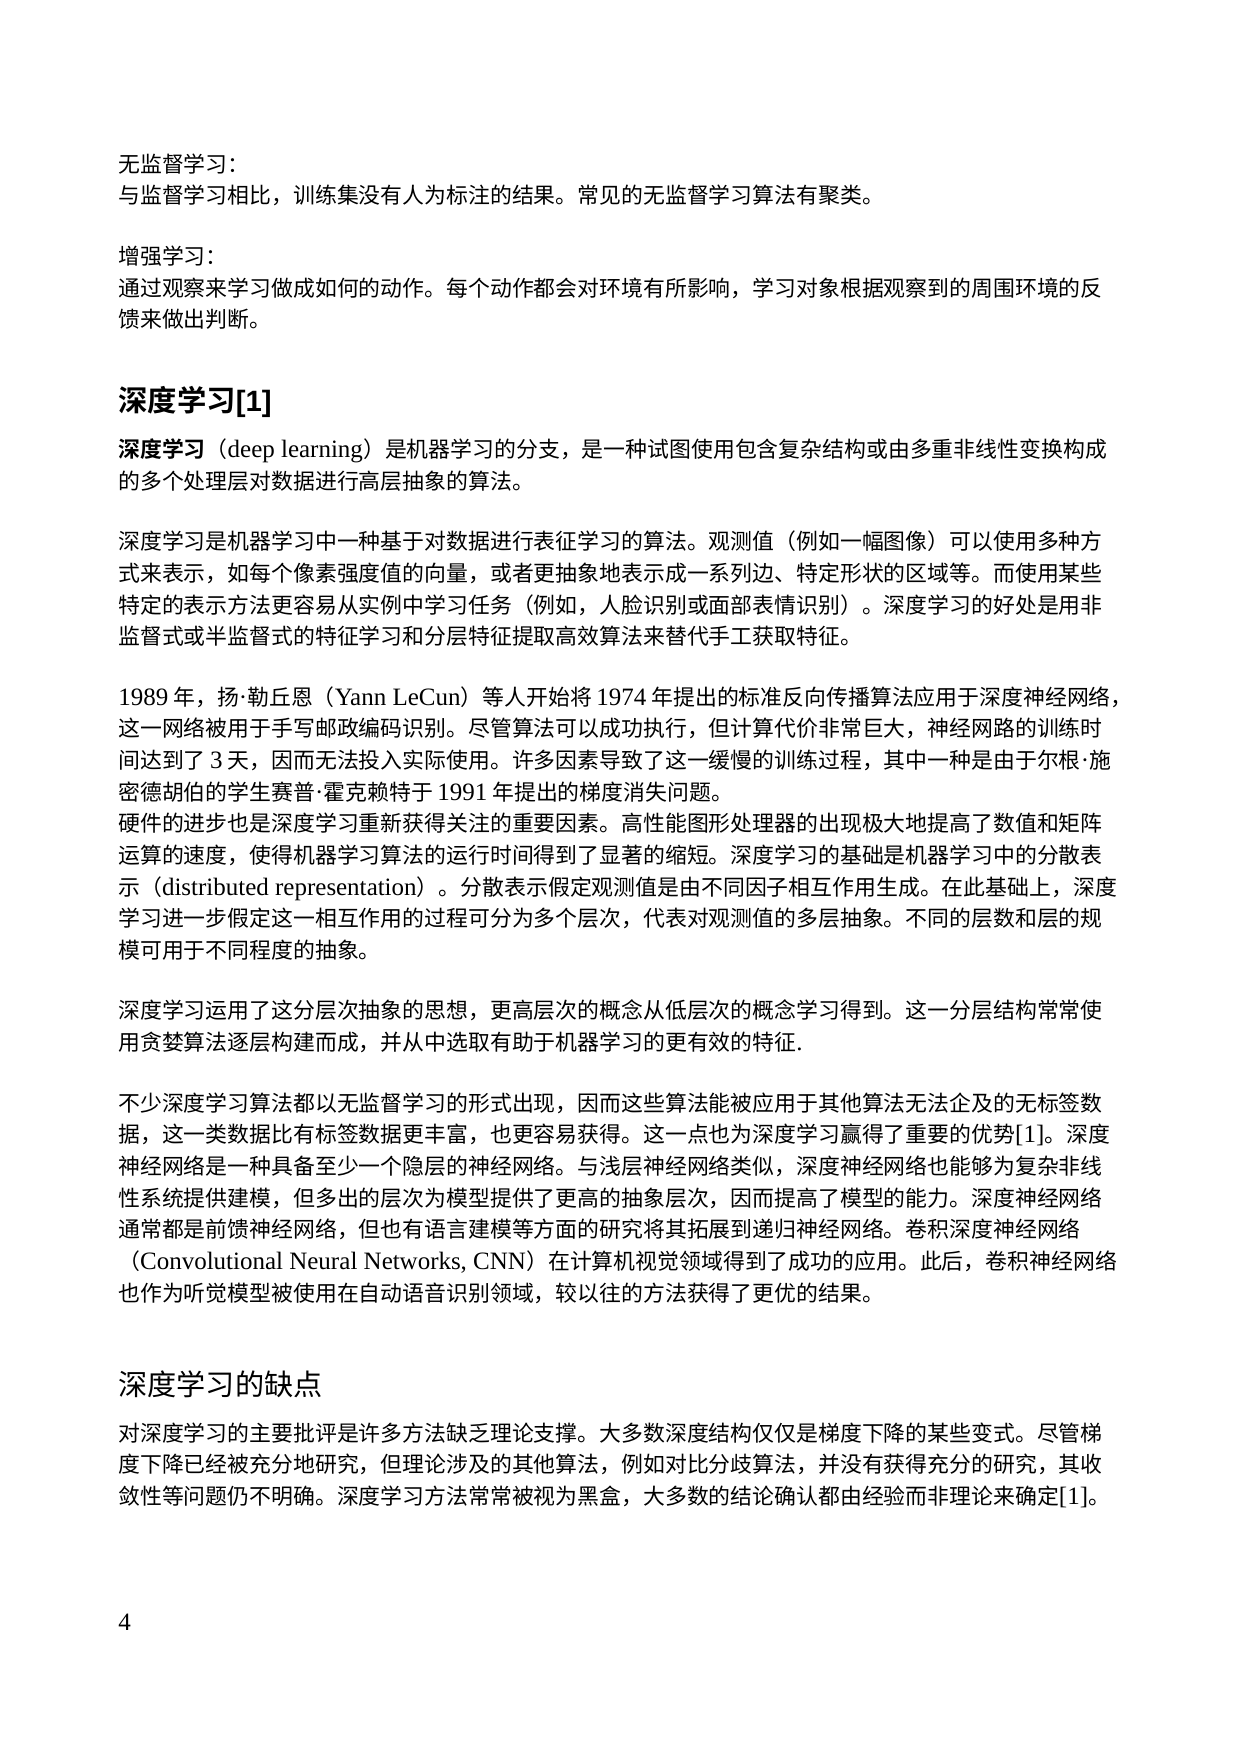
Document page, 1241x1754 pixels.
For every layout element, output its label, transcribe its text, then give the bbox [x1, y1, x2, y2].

text 增强学习： [118, 239, 1122, 271]
text 与监督学习相比，训练集没有人为标注的结果。常见的无监督学习算法有聚类。 [118, 178, 1122, 210]
text 不少深度学习算法都以无监督学习的形式出现，因而这些算法能被应用于其他算法无法企及的无标签数据，这一类数据比有标签数据更丰富，也更容易获得。这一点也为深度学习赢得了重要的优势[1]。深度神经网络是一种具备至少一个隐层的神经网络。与浅层神经网络类似，深度神经网络也能够为复杂非线性系统提供建模，但多出的层次为模型提供了更高的抽象层次，因而提高了模型的能力。深度神经网络通常都是前馈神经网络，但也有语言建模等方面的研究将其拓展到递归神经网络。卷积深度神经网络（Convolutional Neural Networks, CNN）在计算机视觉领域得到了成功的应用。此后，卷积神经网络也作为听觉模型被使用在自动语音识别领域，较以往的方法获得了更优的结果。 [118, 1086, 1122, 1307]
text 深度学习是机器学习中一种基于对数据进行表征学习的算法。观测值（例如一幅图像）可以使用多种方式来表示，如每个像素强度值的向量，或者更抽象地表示成一系列边、特定形状的区域等。而使用某些特定的表示方法更容易从实例中学习任务（例如，人脸识别或面部表情识别）。深度学习的好处是用非监督式或半监督式的特征学习和分层特征提取高效算法来替代手工获取特征。 [118, 524, 1122, 651]
subtitle 深度学习的缺点 [118, 1361, 1122, 1403]
text 深度学习（deep learning）是机器学习的分支，是一种试图使用包含复杂结构或由多重非线性变换构成的多个处理层对数据进行高层抽象的算法。 [118, 432, 1122, 496]
text 硬件的进步也是深度学习重新获得关注的重要因素。高性能图形处理器的出现极大地提高了数值和矩阵运算的速度，使得机器学习算法的运行时间得到了显著的缩短。深度学习的基础是机器学习中的分散表示（distributed representation）。分散表示假定观测值是由不同因子相互作用生成。在此基础上，深度学习进一步假定这一相互作用的过程可分为多个层次，代表对观测值的多层抽象。不同的层数和层的规模可用于不同程度的抽象。 [118, 806, 1122, 965]
text 对深度学习的主要批评是许多方法缺乏理论支撑。大多数深度结构仅仅是梯度下降的某些变式。尽管梯度下降已经被充分地研究，但理论涉及的其他算法，例如对比分歧算法，并没有获得充分的研究，其收敛性等问题仍不明确。深度学习方法常常被视为黑盒，大多数的结论确认都由经验而非理论来确定[1]。 [118, 1416, 1122, 1511]
text 无监督学习： [118, 147, 1122, 178]
text 深度学习运用了这分层次抽象的思想，更高层次的概念从低层次的概念学习得到。这一分层结构常常使用贪婪算法逐层构建而成，并从中选取有助于机器学习的更有效的特征. [118, 993, 1122, 1057]
text 通过观察来学习做成如何的动作。每个动作都会对环境有所影响，学习对象根据观察到的周围环境的反馈来做出判断。 [118, 271, 1122, 334]
text 1989年，扬·勒丘恩（Yann LeCun）等人开始将1974年提出的标准反向传播算法应用于深度神经网络，这一网络被用于手写邮政编码识别。尽管算法可以成功执行，但计算代价非常巨大，神经网路的训练时间达到了3天，因而无法投入实际使用。许多因素导致了这一缓慢的训练过程，其中一种是由于尔根·施密德胡伯的学生赛普·霍克赖特于1991年提出的梯度消失问题。 [118, 680, 1122, 806]
subtitle 深度学习[1] [118, 377, 1122, 420]
